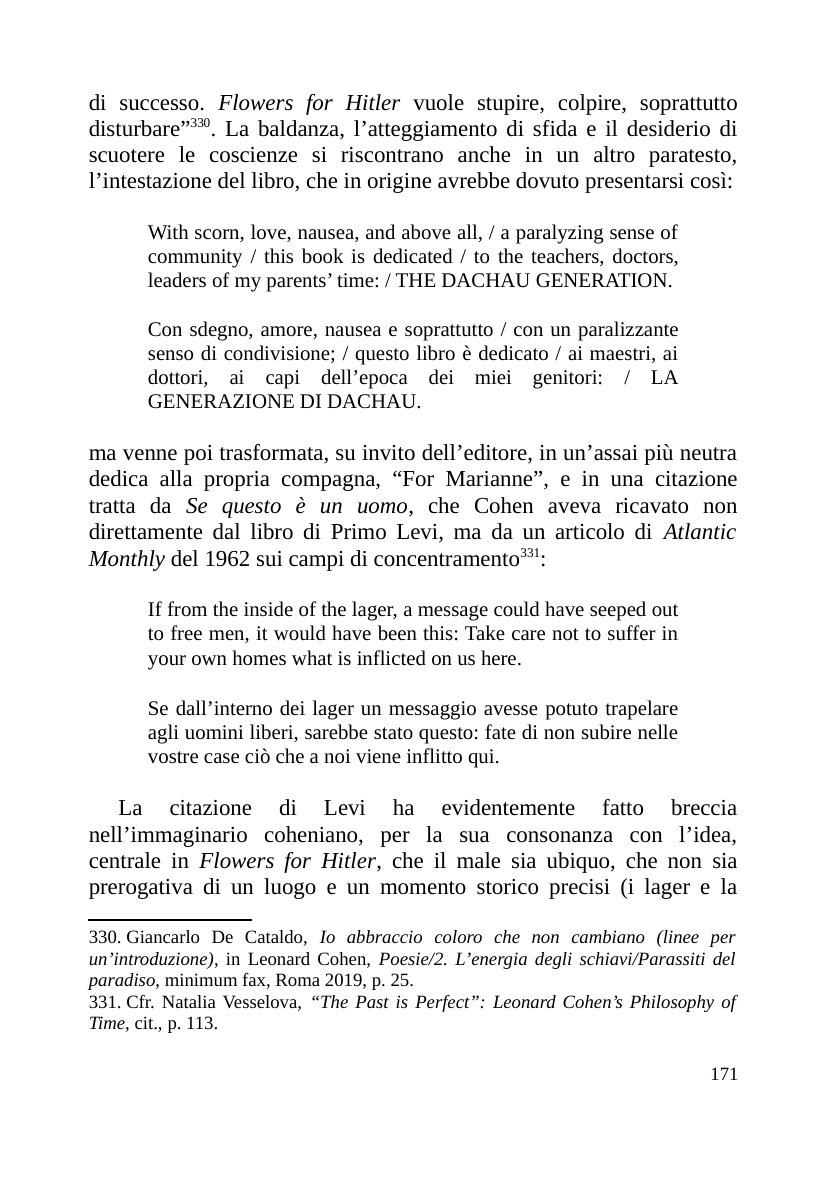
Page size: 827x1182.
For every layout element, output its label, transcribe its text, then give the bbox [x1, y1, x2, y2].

text Giancarlo De Cataldo, Io abbraccio coloro che non cambiano (linee per un’introduzione), in Leonard Cohen, Poesie/2. L’energia degli schiavi/Parassiti del paradiso, minimum fax, Roma 2019, p. 25. [88, 926, 738, 991]
text Con sdegno, amore, nausea e soprattutto / con un paralizzante senso di condivisione; / questo libro è dedicato / ai maestri, ai dottori, ai capi dell’epoca dei miei genitori: / LA GENERAZIONE DI DACHAU. [148, 317, 679, 413]
text ma venne poi trasformata, su invito dell’editore, in un’assai più neutra dedica alla propria compagna, “For Marianne”, e in una citazione tratta da Se questo è un uomo, che Cohen aveva ricavato non direttamente dal libro di Primo Levi, ma da un articolo di Atlantic Monthly del 1962 sui campi di concentramento: [88, 439, 738, 571]
text Se dall’interno dei lager un messaggio avesse potuto trapelare agli uomini liberi, sarebbe stato questo: fate di non subire nelle vostre case ciò che a noi viene inflitto qui. [148, 696, 679, 768]
text La citazione di Levi ha evidentemente fatto breccia nell’immaginario coheniano, per la sua consonanza con l’idea, centrale in Flowers for Hitler, che il male sia ubiquo, che non sia prerogativa di un luogo e un momento storico precisi (i lager e la [88, 794, 738, 900]
text If from the inside of the lager, a message could have seeped out to free men, it would have been this: Take care not to suffer in your own homes what is inflicted on us here. [148, 597, 679, 669]
text di successo. Flowers for Hitler vuole stupire, colpire, soprattutto disturbare”. La baldanza, l’atteggiamento di sfida e il desiderio di scuotere le coscienze si riscontrano anche in un altro paratesto, l’intestazione del libro, che in origine avrebbe dovuto presentarsi così: [88, 88, 738, 194]
text With scorn, love, nausea, and above all, / a paralyzing sense of community / this book is dedicated / to the teachers, doctors, leaders of my parents’ time: / THE DACHAU GENERATION. [148, 220, 679, 292]
text Cfr. Natalia Vesselova, “The Past is Perfect”: Leonard Cohen’s Philosophy of Time, cit., p. 113. [88, 991, 738, 1034]
